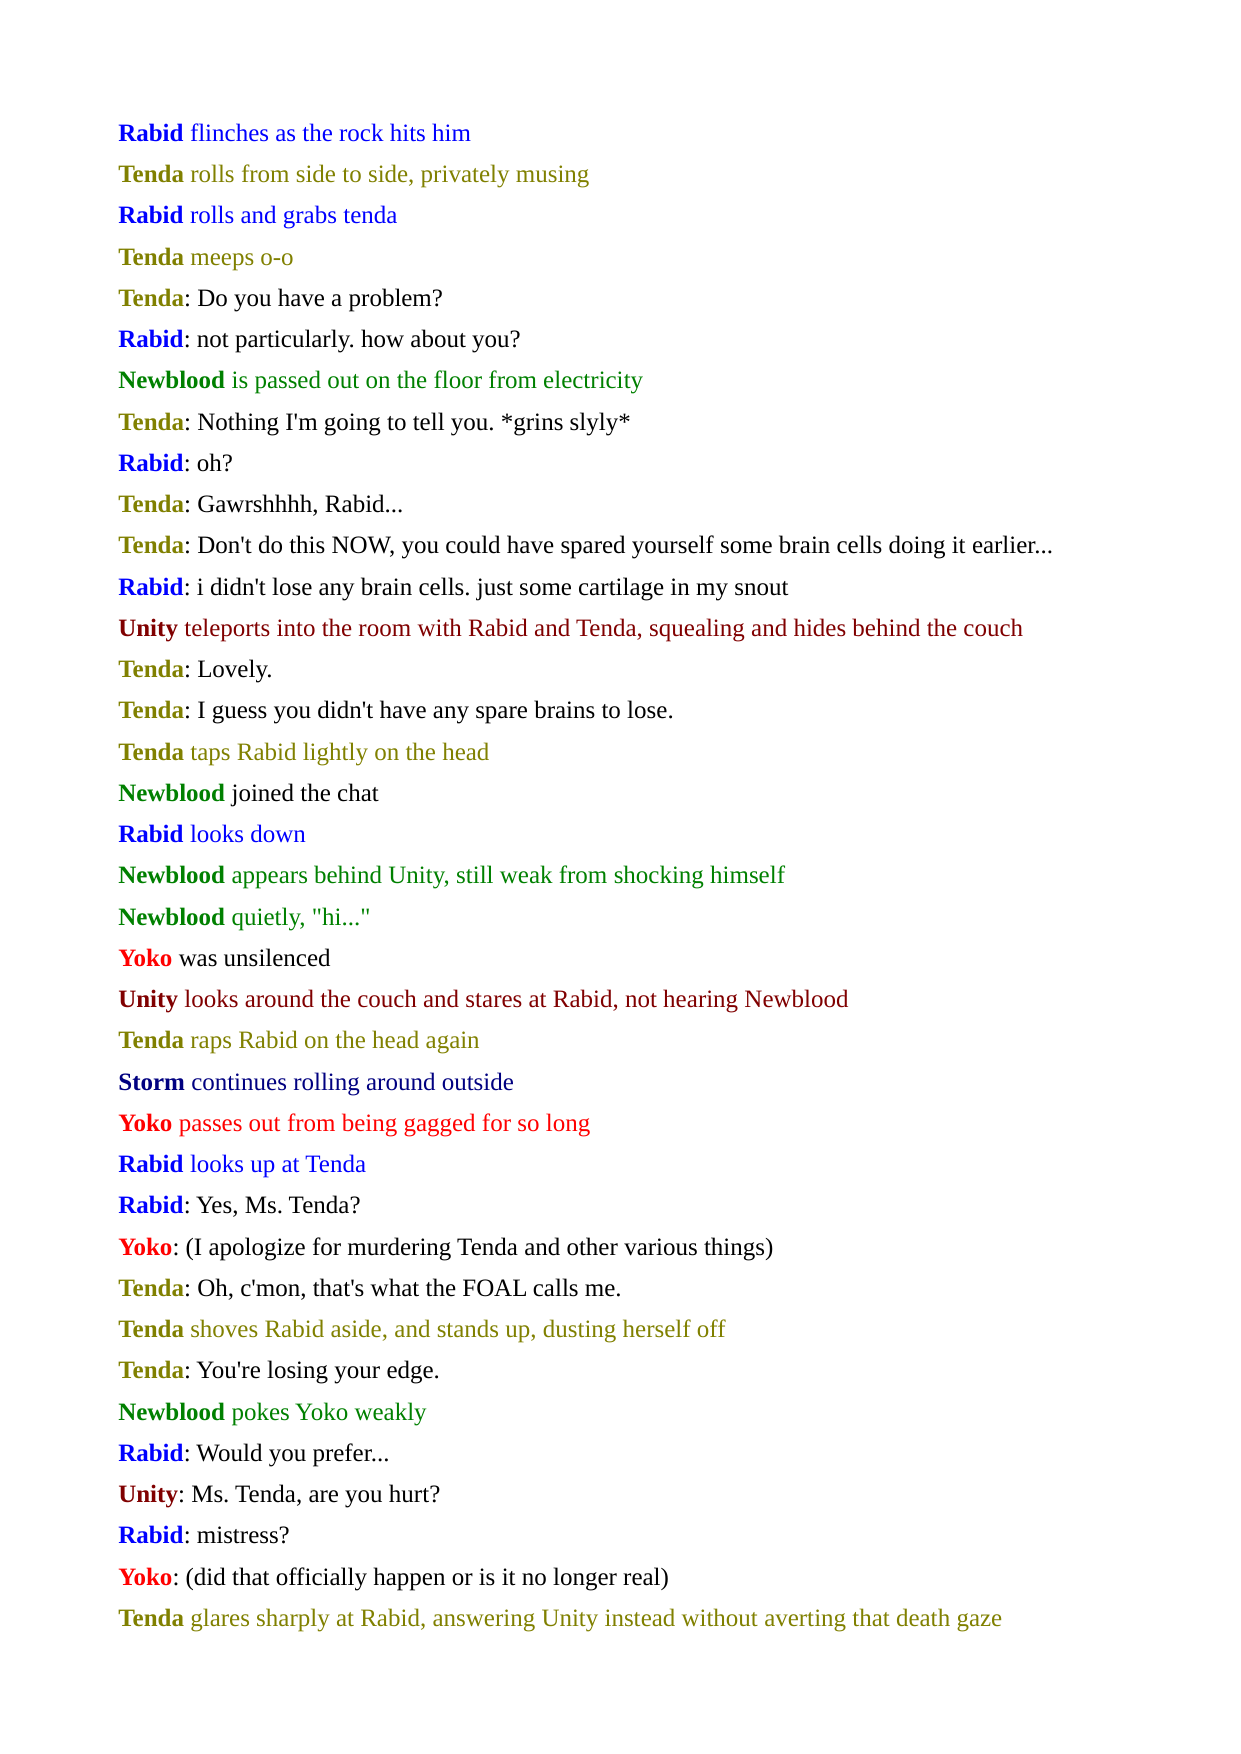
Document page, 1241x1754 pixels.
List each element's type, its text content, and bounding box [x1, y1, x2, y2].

text Rabid: mistress? [118, 1521, 1122, 1549]
text Rabid: i didn't lose any brain cells. just some cartilage in my snout [118, 572, 1122, 601]
text Newblood pokes Yoko weakly [118, 1397, 1122, 1426]
text Newblood appears behind Unity, still weak from shocking himself [118, 861, 1122, 889]
text Tenda: Lovely. [118, 654, 1122, 683]
text Rabid looks down [118, 819, 1122, 848]
text Rabid: Would you prefer... [118, 1438, 1122, 1467]
text Yoko was unsilenced [118, 943, 1122, 972]
text Rabid: Yes, Ms. Tenda? [118, 1191, 1122, 1219]
text Unity looks around the couch and stares at Rabid, not hearing Newblood [118, 984, 1122, 1013]
text Newblood is passed out on the floor from electricity [118, 366, 1122, 394]
text Rabid: not particularly. how about you? [118, 324, 1122, 353]
text Tenda: Do you have a problem? [118, 283, 1122, 312]
text Unity teleports into the room with Rabid and Tenda, squealing and hides behind the couch [118, 613, 1122, 642]
text Tenda shoves Rabid aside, and stands up, dusting herself off [118, 1314, 1122, 1343]
text Tenda: Don't do this NOW, you could have spared yourself some brain cells doing it earlier... [118, 531, 1122, 559]
text Tenda: I guess you didn't have any spare brains to lose. [118, 696, 1122, 724]
text Storm continues rolling around outside [118, 1067, 1122, 1096]
text Tenda raps Rabid on the head again [118, 1026, 1122, 1054]
text Tenda: Oh, c'mon, that's what the FOAL calls me. [118, 1273, 1122, 1302]
text Yoko passes out from being gagged for so long [118, 1108, 1122, 1137]
text Newblood quietly, "hi..." [118, 902, 1122, 931]
text Tenda rolls from side to side, privately musing [118, 159, 1122, 188]
text Tenda: Gawrshhhh, Rabid... [118, 489, 1122, 518]
text Rabid flinches as the rock hits him [118, 118, 1122, 147]
text Tenda glares sharply at Rabid, answering Unity instead without averting that death gaze [118, 1603, 1122, 1632]
text Yoko: (I apologize for murdering Tenda and other various things) [118, 1232, 1122, 1261]
text Tenda: Nothing I'm going to tell you. *grins slyly* [118, 407, 1122, 436]
text Rabid rolls and grabs tenda [118, 201, 1122, 229]
text Tenda meeps o-o [118, 242, 1122, 271]
text Yoko: (did that officially happen or is it no longer real) [118, 1562, 1122, 1591]
text Rabid: oh? [118, 448, 1122, 477]
text Unity: Ms. Tenda, are you hurt? [118, 1479, 1122, 1508]
text Rabid looks up at Tenda [118, 1149, 1122, 1178]
text Tenda taps Rabid lightly on the head [118, 737, 1122, 766]
text Newblood joined the chat [118, 778, 1122, 807]
text Tenda: You're losing your edge. [118, 1356, 1122, 1384]
